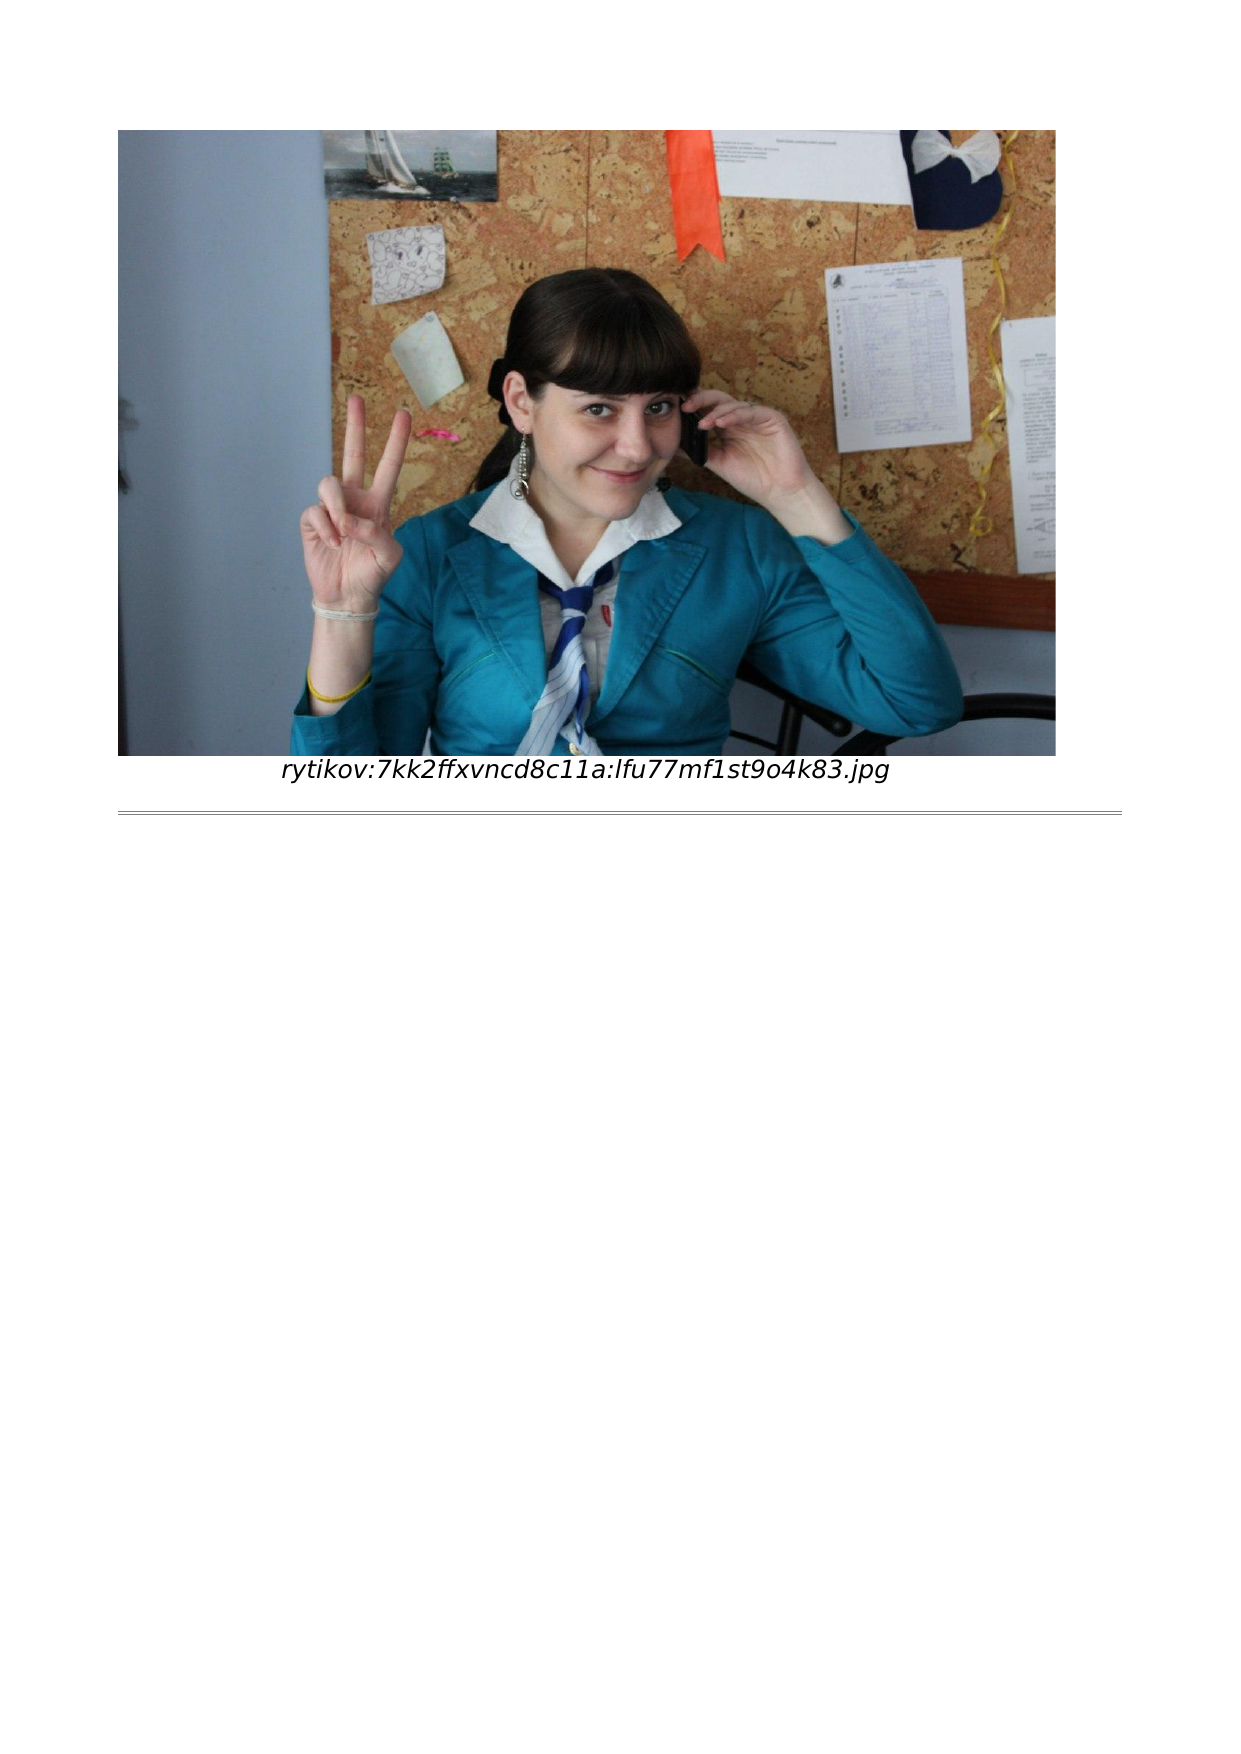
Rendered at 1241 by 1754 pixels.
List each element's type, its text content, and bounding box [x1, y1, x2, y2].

picture [397, 597, 408, 603]
picture [473, 606, 480, 618]
picture [429, 550, 448, 567]
picture [424, 569, 428, 581]
picture [443, 590, 451, 595]
picture [525, 607, 533, 614]
picture [331, 725, 337, 733]
picture [118, 130, 1056, 756]
picture [414, 638, 425, 648]
picture [408, 581, 430, 611]
picture [388, 639, 411, 648]
picture [380, 659, 393, 673]
text rytikov:7kk2ffxvncd8c11a:lfu77mf1st9o4k83.jpg [118, 756, 1056, 784]
picture [492, 548, 510, 564]
picture [516, 600, 528, 609]
picture [450, 730, 462, 736]
picture [470, 580, 505, 617]
picture [489, 746, 496, 756]
picture [495, 606, 510, 618]
picture [391, 608, 409, 621]
picture [413, 699, 423, 705]
picture [384, 613, 400, 625]
picture [436, 570, 452, 592]
picture [473, 553, 480, 560]
picture [446, 548, 500, 590]
picture [406, 630, 415, 636]
picture [393, 599, 399, 608]
picture [419, 627, 426, 634]
picture [454, 729, 498, 750]
picture [422, 616, 433, 633]
picture [392, 652, 411, 673]
picture [448, 555, 455, 563]
picture [416, 682, 426, 692]
